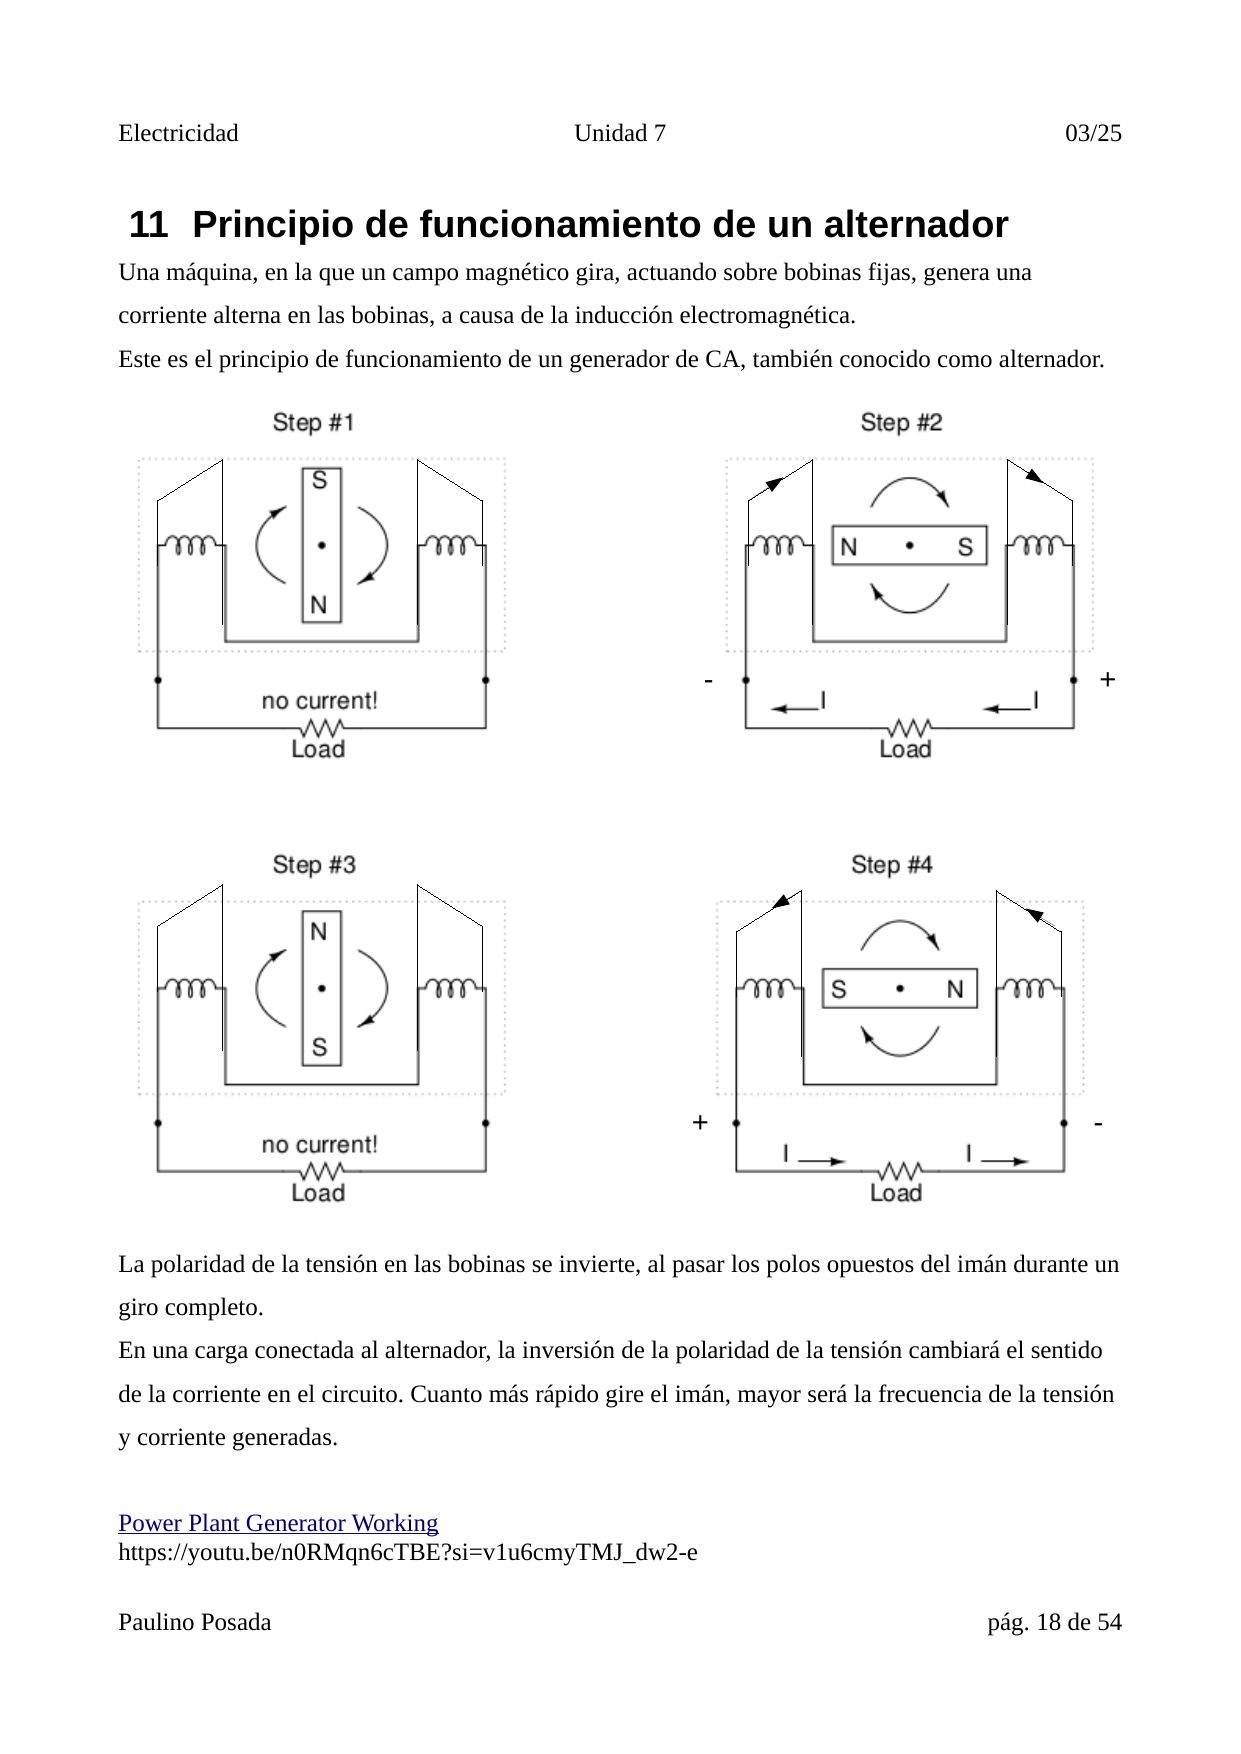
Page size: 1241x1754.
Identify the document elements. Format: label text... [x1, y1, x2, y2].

picture [118, 401, 1108, 1220]
text Este es el principio de funcionamiento de un generador de CA, también conocido como alternador. [118, 344, 1122, 372]
text Power Plant Generator Working [118, 1508, 1122, 1537]
text https://youtu.be/n0RMqn6cTBE?si=v1u6cmyTMJ_dw2-e [118, 1537, 1122, 1566]
subtitle Principio de funcionamiento de un alternador [118, 201, 1122, 245]
text La polaridad de la tensión en las bobinas se invierte, al pasar los polos opuestos del imán durante un giro completo. [118, 1249, 1122, 1321]
text En una carga conectada al alternador, la inversión de la polaridad de la tensión cambiará el sentido de la corriente en el circuito. Cuanto más rápido gire el imán, mayor será la frecuencia de la tensión y corriente generadas. [118, 1336, 1122, 1451]
text Una máquina, en la que un campo magnético gira, actuando sobre bobinas fijas, genera una corriente alterna en las bobinas, a causa de la inducción electromagnética. [118, 257, 1122, 329]
